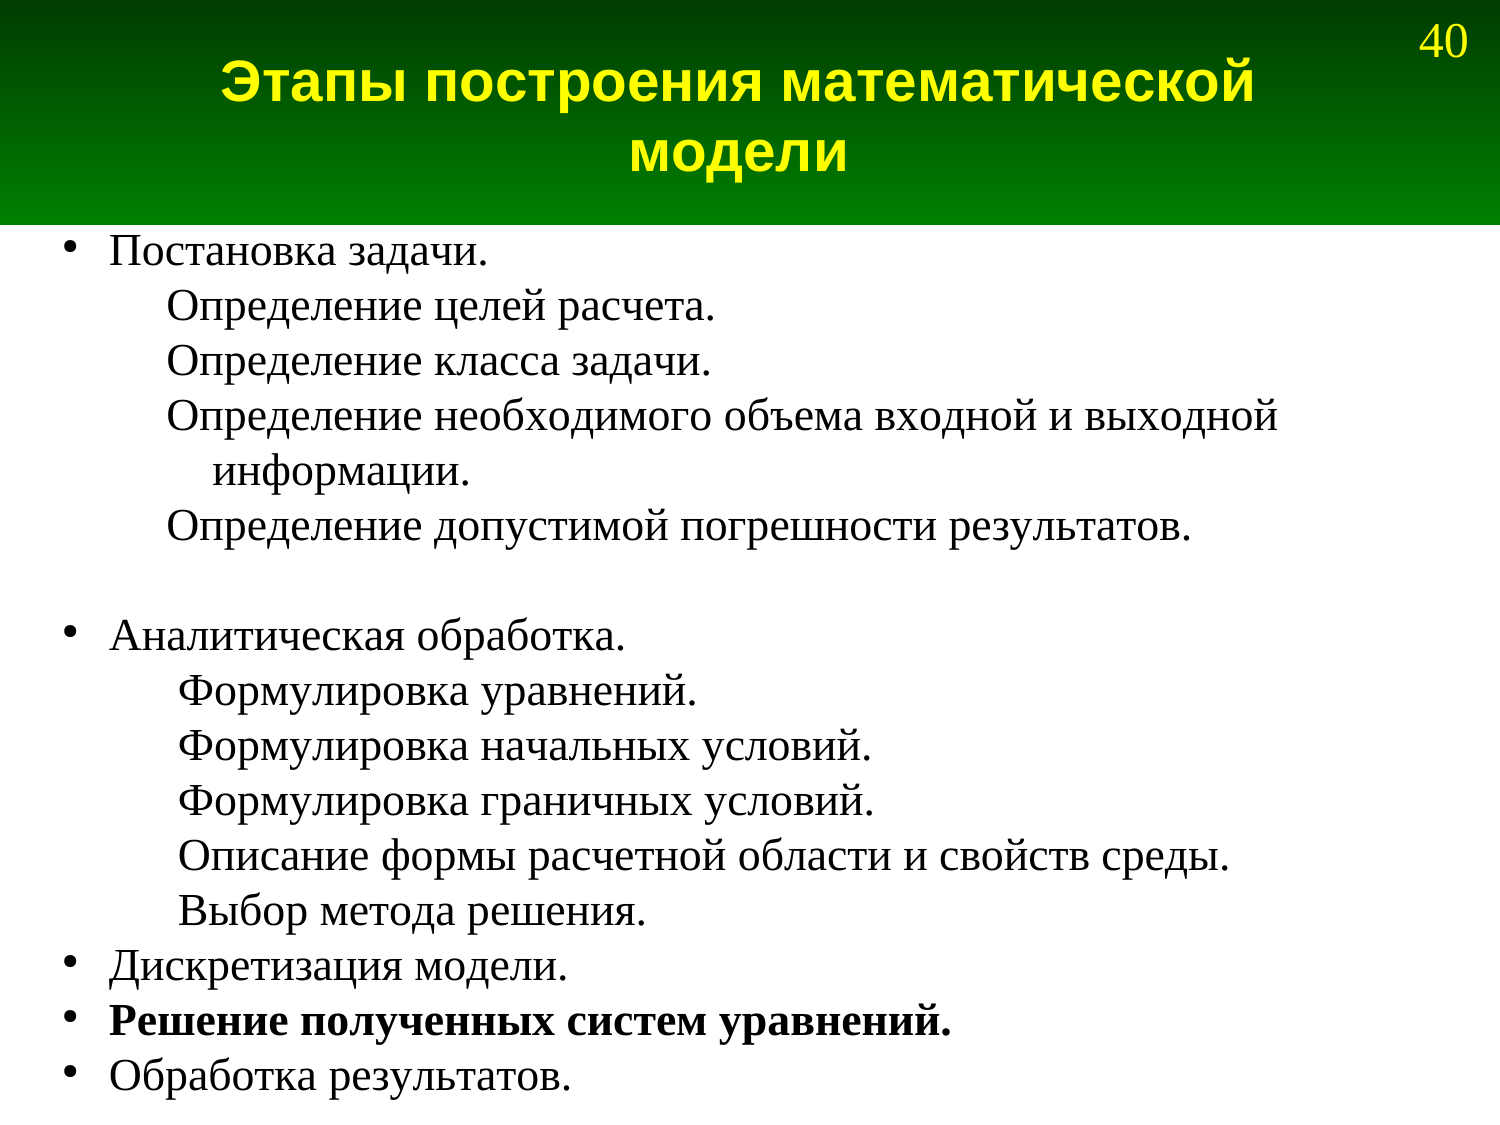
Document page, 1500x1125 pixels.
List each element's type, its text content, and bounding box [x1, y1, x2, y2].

text_box Постановка задачи. Определение целей расчета. Определение класса задачи. Определение необходимого объема входной и выходной информации. Определение допустимой погрешности результатов. Аналитическая обработка. Формулировка уравнений. Формулировка начальных условий. Формулировка граничных условий. Описание формы расчетной области и свойств среды. Выбор метода решения. Дискретизация модели. Решение полученных систем уравнений. Обработка результатов. [47, 212, 1477, 1125]
title Этапы построения математической модели [88, 18, 1389, 207]
